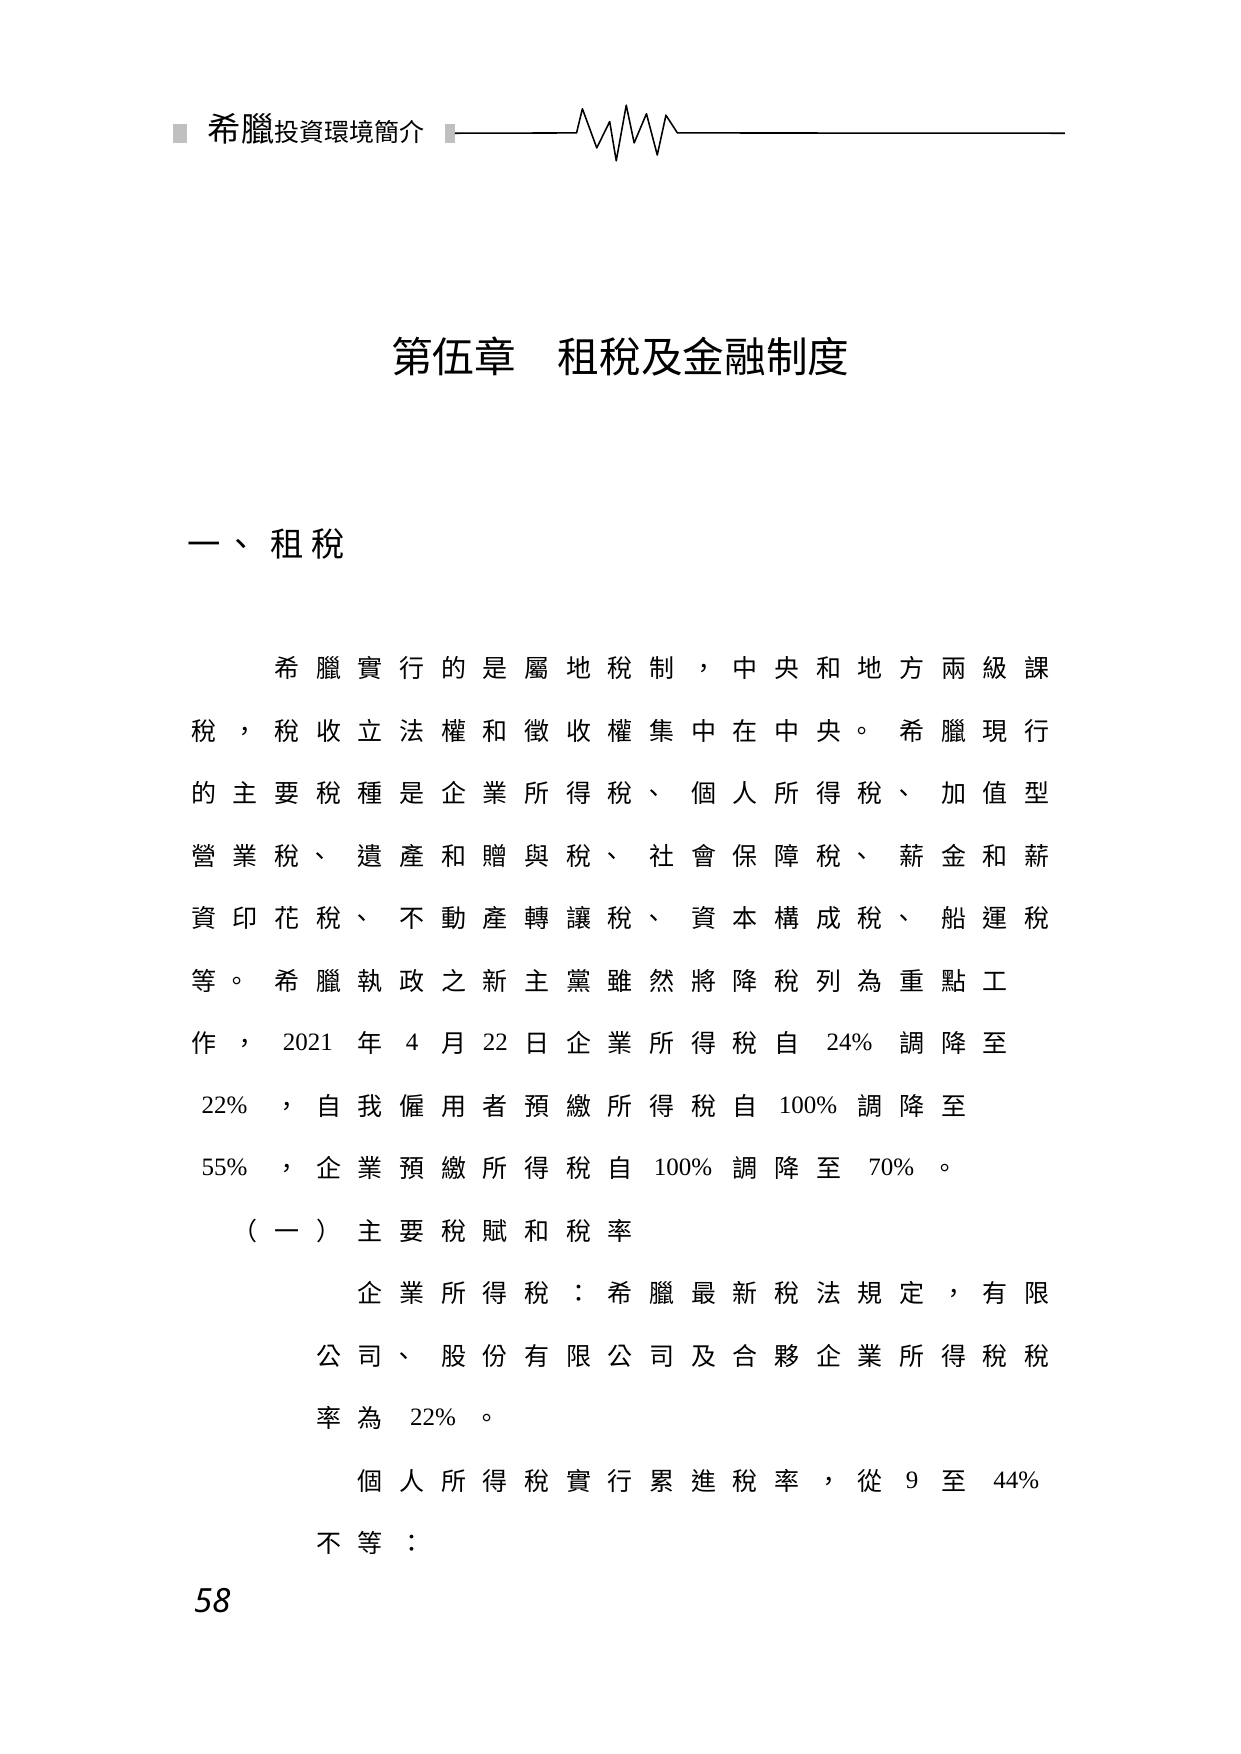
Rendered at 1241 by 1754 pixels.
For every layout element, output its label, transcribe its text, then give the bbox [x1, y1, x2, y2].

text 希臘實行的是屬地稅制，中央和地方兩級課稅，稅收立法權和徵收權集中在中央。希臘現行的主要稅種是企業所得稅、個人所得稅、加值型營業稅、遺產和贈與稅、社會保障稅、薪金和薪資印花稅、不動產轉讓稅、資本構成稅、船運稅等。希臘執政之新主黨雖然將降稅列為重點工作，2021年4月22日企業所得稅自24%調降至22%，自我僱用者預繳所得稅自100%調降至55%，企業預繳所得稅自100%調降至70%。 [183, 625, 1058, 1188]
text 第伍章 租稅及金融制度 [183, 313, 1058, 375]
text 個人所得稅實行累進稅率，從9至44%不等： [281, 1438, 1058, 1563]
text （一）主要稅賦和稅率 [207, 1188, 1058, 1250]
text 一、租稅 [183, 500, 1058, 563]
text 企業所得稅：希臘最新稅法規定，有限公司、股份有限公司及合夥企業所得稅稅率為22%。 [281, 1250, 1058, 1438]
